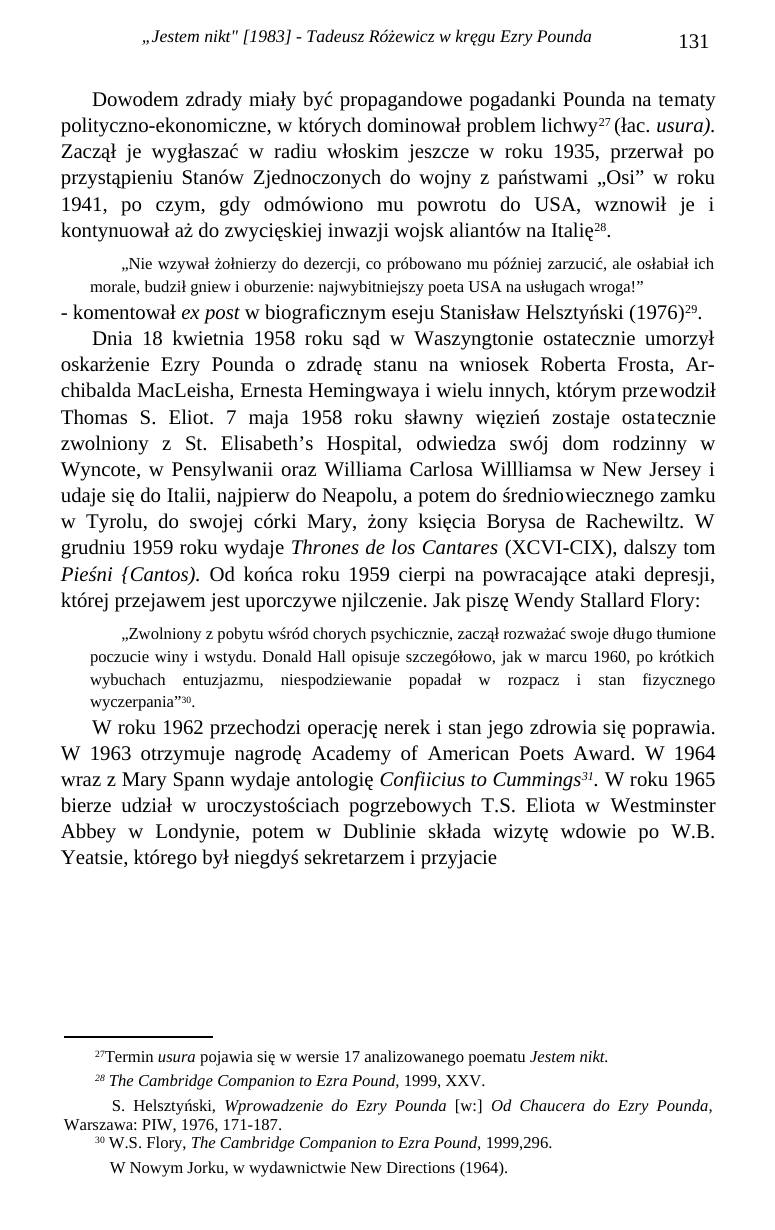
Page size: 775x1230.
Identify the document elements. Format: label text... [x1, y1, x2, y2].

text S. Helsztyński, Wprowadzenie do Ezry Pounda [w:] Od Chaucera do Ezry Pounda, Warszawa: PIW, 1976, 171-187. [64, 1096, 714, 1132]
text W roku 1962 przechodzi operację nerek i stan jego zdrowia się po­prawia. W 1963 otrzymuje nagrodę Academy of American Poets Award. W 1964 wraz z Mary Spann wydaje antologię Confiicius to Cummings31. W roku 1965 bierze udział w uroczystościach pogrzebowych T.S. Eliota w Westminster Abbey w Londynie, potem w Dublinie składa wizytę wdowie po W.B. Yeatsie, którego był niegdyś sekretarzem i przyjacie­ [61, 715, 716, 869]
text 28 The Cambridge Companion to Ezra Pound, 1999, XXV. [64, 1070, 714, 1089]
text Dowodem zdrady miały być propagandowe pogadanki Pounda na te­maty polityczno-ekonomiczne, w których dominował problem lichwy27 (łac. usura). Zaczął je wygłaszać w radiu włoskim jeszcze w roku 1935, przerwał po przystąpieniu Stanów Zjednoczonych do wojny z państwami „Osi” w roku 1941, po czym, gdy odmówiono mu powrotu do USA, wznowił je i kontynuował aż do zwycięskiej inwazji wojsk aliantów na Italię28. [61, 87, 716, 242]
text - komentował ex post w biograficznym eseju Stanisław Helsztyński (1976)29. [61, 300, 716, 324]
text W Nowym Jorku, w wydawnictwie New Directions (1964). [64, 1158, 714, 1177]
text 30 W.S. Flory, The Cambridge Companion to Ezra Pound, 1999,296. [64, 1132, 714, 1152]
text 131 [678, 29, 712, 53]
text „Jestem nikt" [1983] - Tadeusz Różewicz w kręgu Ezry Pounda [142, 25, 632, 46]
text 27Termin usura pojawia się w wersie 17 analizowanego poematu Jestem nikt. [64, 1046, 714, 1066]
text „Zwolniony z pobytu wśród chorych psychicznie, zaczął rozważać swoje dłu­go tłumione poczucie winy i wstydu. Donald Hall opisuje szczegółowo, jak w marcu 1960, po krótkich wybuchach entuzjazmu, niespodziewanie popadał w rozpacz i stan fizycznego wyczerpania”30. [90, 624, 716, 711]
text Dnia 18 kwietnia 1958 roku sąd w Waszyngtonie ostatecznie umorzył oskarżenie Ezry Pounda o zdradę stanu na wniosek Roberta Frosta, Ar- chibalda MacLeisha, Ernesta Hemingwaya i wielu innych, którym prze­wodził Thomas S. Eliot. 7 maja 1958 roku sławny więzień zostaje osta­tecznie zwolniony z St. Elisabeth’s Hospital, odwiedza swój dom rodzin­ny w Wyncote, w Pensylwanii oraz Williama Carlosa Willliamsa w New Jersey i udaje się do Italii, najpierw do Neapolu, a potem do średnio­wiecznego zamku w Tyrolu, do swojej córki Mary, żony księcia Borysa de Rachewiltz. W grudniu 1959 roku wydaje Thrones de los Cantares (XCVI-CIX), dalszy tom Pieśni {Cantos). Od końca roku 1959 cierpi na powracające ataki depresji, której przejawem jest uporczywe njilczenie. Jak piszę Wendy Stallard Flory: [61, 326, 716, 612]
text „Nie wzywał żołnierzy do dezercji, co próbowano mu później zarzucić, ale osłabiał ich morale, budził gniew i oburzenie: najwybitniejszy poeta USA na usługach wroga!” [90, 254, 716, 296]
